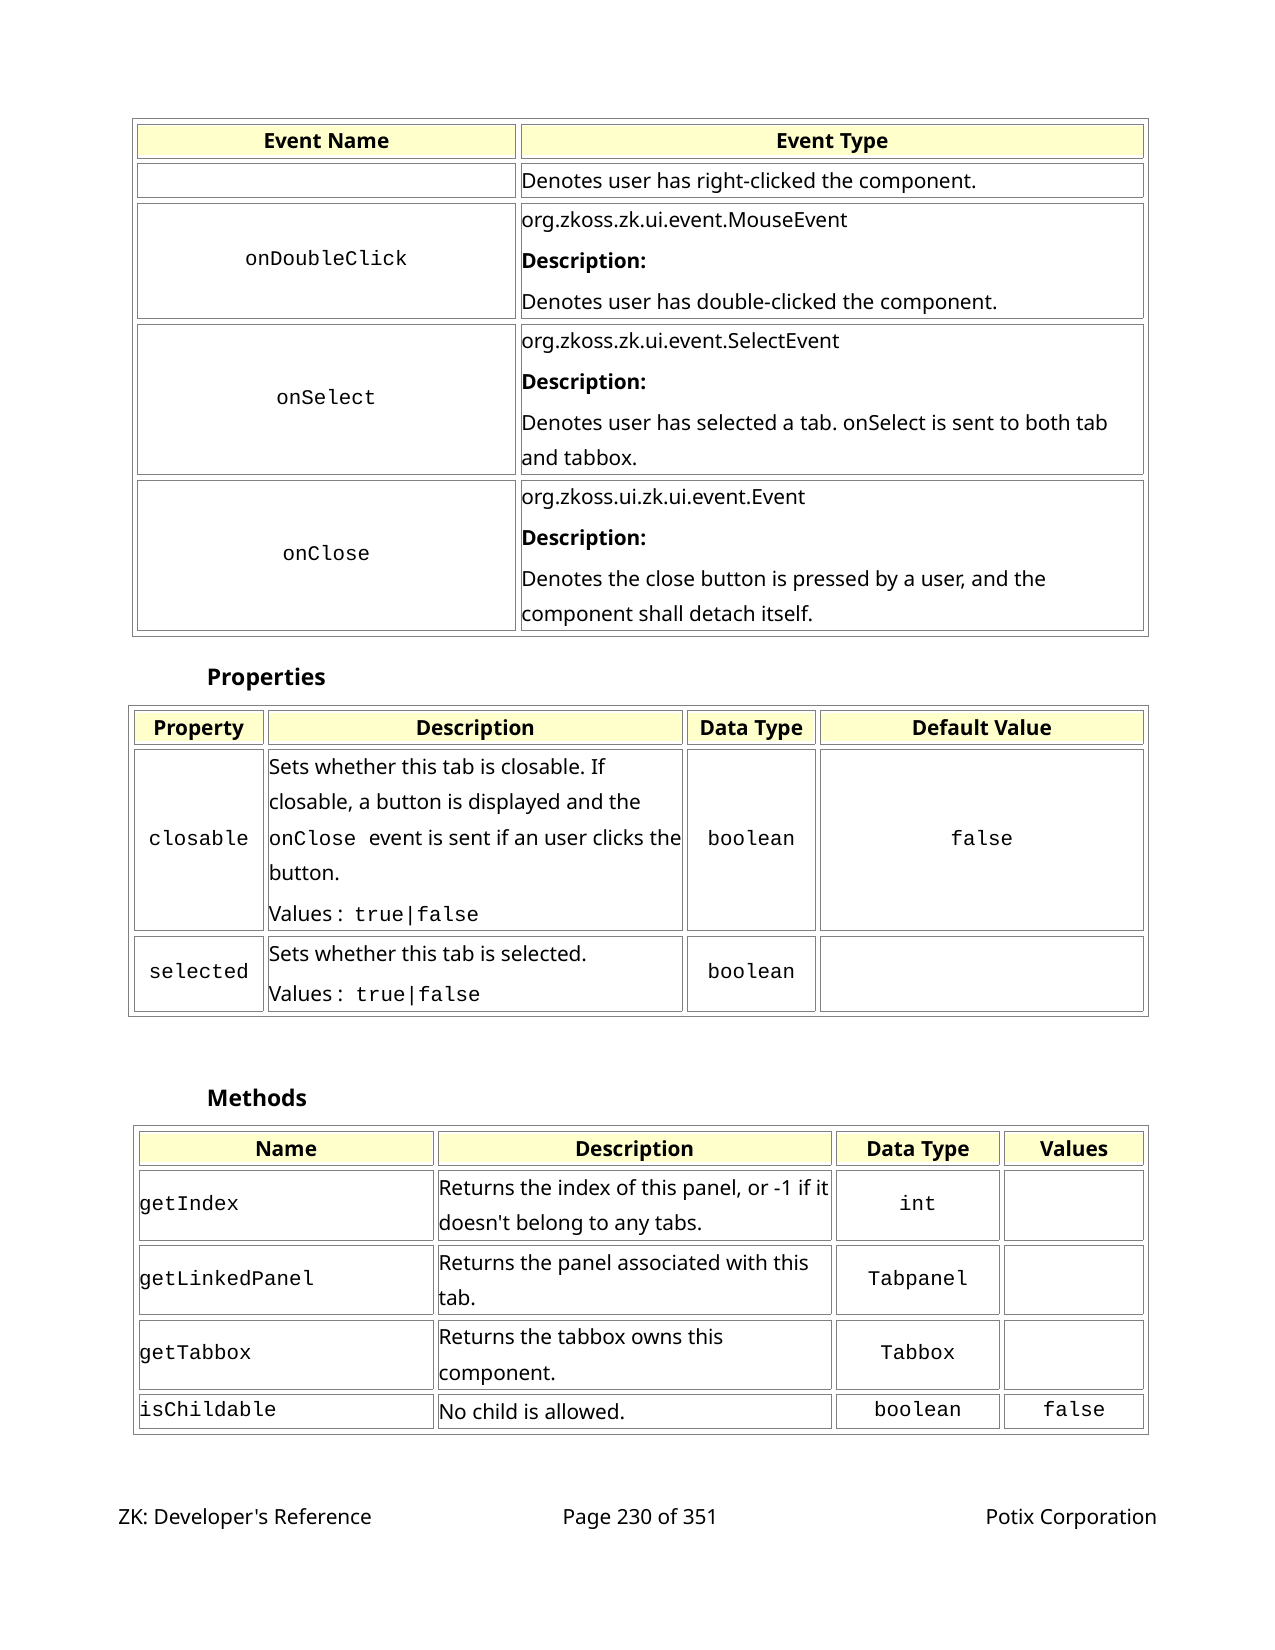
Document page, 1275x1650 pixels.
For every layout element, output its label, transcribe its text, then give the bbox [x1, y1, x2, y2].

table_header Data Type [685, 706, 817, 744]
table_cell onDoubleClick [134, 197, 518, 318]
table_cell org.zkoss.zk.ui.event.MouseEvent Description: Denotes user has double-clicked the component. [518, 197, 1146, 318]
table_cell boolean [685, 744, 817, 930]
subtitle Methods [207, 1082, 1157, 1113]
table_header Default Value [818, 706, 1146, 744]
table_cell [821, 937, 1143, 1011]
table_cell boolean [834, 1389, 1002, 1428]
table_header Event Name [134, 119, 518, 158]
table_cell [1005, 1246, 1143, 1314]
table_header Description [435, 1126, 833, 1165]
table_cell onSelect [134, 318, 518, 474]
table_header Name [136, 1126, 435, 1165]
table_cell boolean [685, 930, 817, 1011]
table_header Values [1002, 1126, 1146, 1165]
table_cell No child is allowed. [435, 1389, 833, 1428]
table_cell int [834, 1165, 1002, 1239]
table_cell Returns the index of this panel, or -1 if it doesn't belong to any tabs. [435, 1165, 833, 1239]
table_cell Returns the panel associated with this tab. [435, 1240, 833, 1314]
table_cell getTabbox [136, 1314, 435, 1389]
table_cell selected [131, 930, 266, 1011]
table_cell Denotes user has right-clicked the component. [518, 158, 1146, 197]
table_cell [1002, 1314, 1146, 1389]
table_header Event Type [518, 119, 1146, 158]
table_header Property [131, 706, 266, 744]
table_cell [1005, 1171, 1143, 1239]
table_cell Sets whether this tab is selected. Values : true|false [266, 930, 685, 1011]
table_cell [134, 158, 518, 197]
table_cell getIndex [136, 1165, 435, 1239]
table_header Description [266, 706, 685, 744]
table_cell false [818, 744, 1146, 930]
table_cell org.zkoss.ui.zk.ui.event.Event Description: Denotes the close button is pressed by a user, and the component shall detach itself. [518, 474, 1146, 630]
table_cell [1002, 1165, 1146, 1239]
table_cell onClose [134, 474, 518, 630]
table_cell org.zkoss.zk.ui.event.SelectEvent Description: Denotes user has selected a tab. onSelect is sent to both tab and tabbox. [518, 318, 1146, 474]
subtitle Properties [207, 661, 1157, 692]
table_cell Tabbox [834, 1314, 1002, 1389]
table_cell getLinkedPanel [136, 1240, 435, 1314]
table_cell [818, 930, 1146, 1011]
table_cell isChildable [136, 1389, 435, 1428]
table_cell Tabpanel [834, 1240, 1002, 1314]
table_cell false [1002, 1389, 1146, 1428]
table_cell Returns the tabbox owns this component. [435, 1314, 833, 1389]
table_cell [1002, 1240, 1146, 1314]
table_cell Sets whether this tab is closable. If closable, a button is displayed and the onClose event is sent if an user clicks the button. Values : true|false [266, 744, 685, 930]
table_cell [1005, 1321, 1143, 1389]
table_header Data Type [834, 1126, 1002, 1165]
table_cell closable [131, 744, 266, 930]
